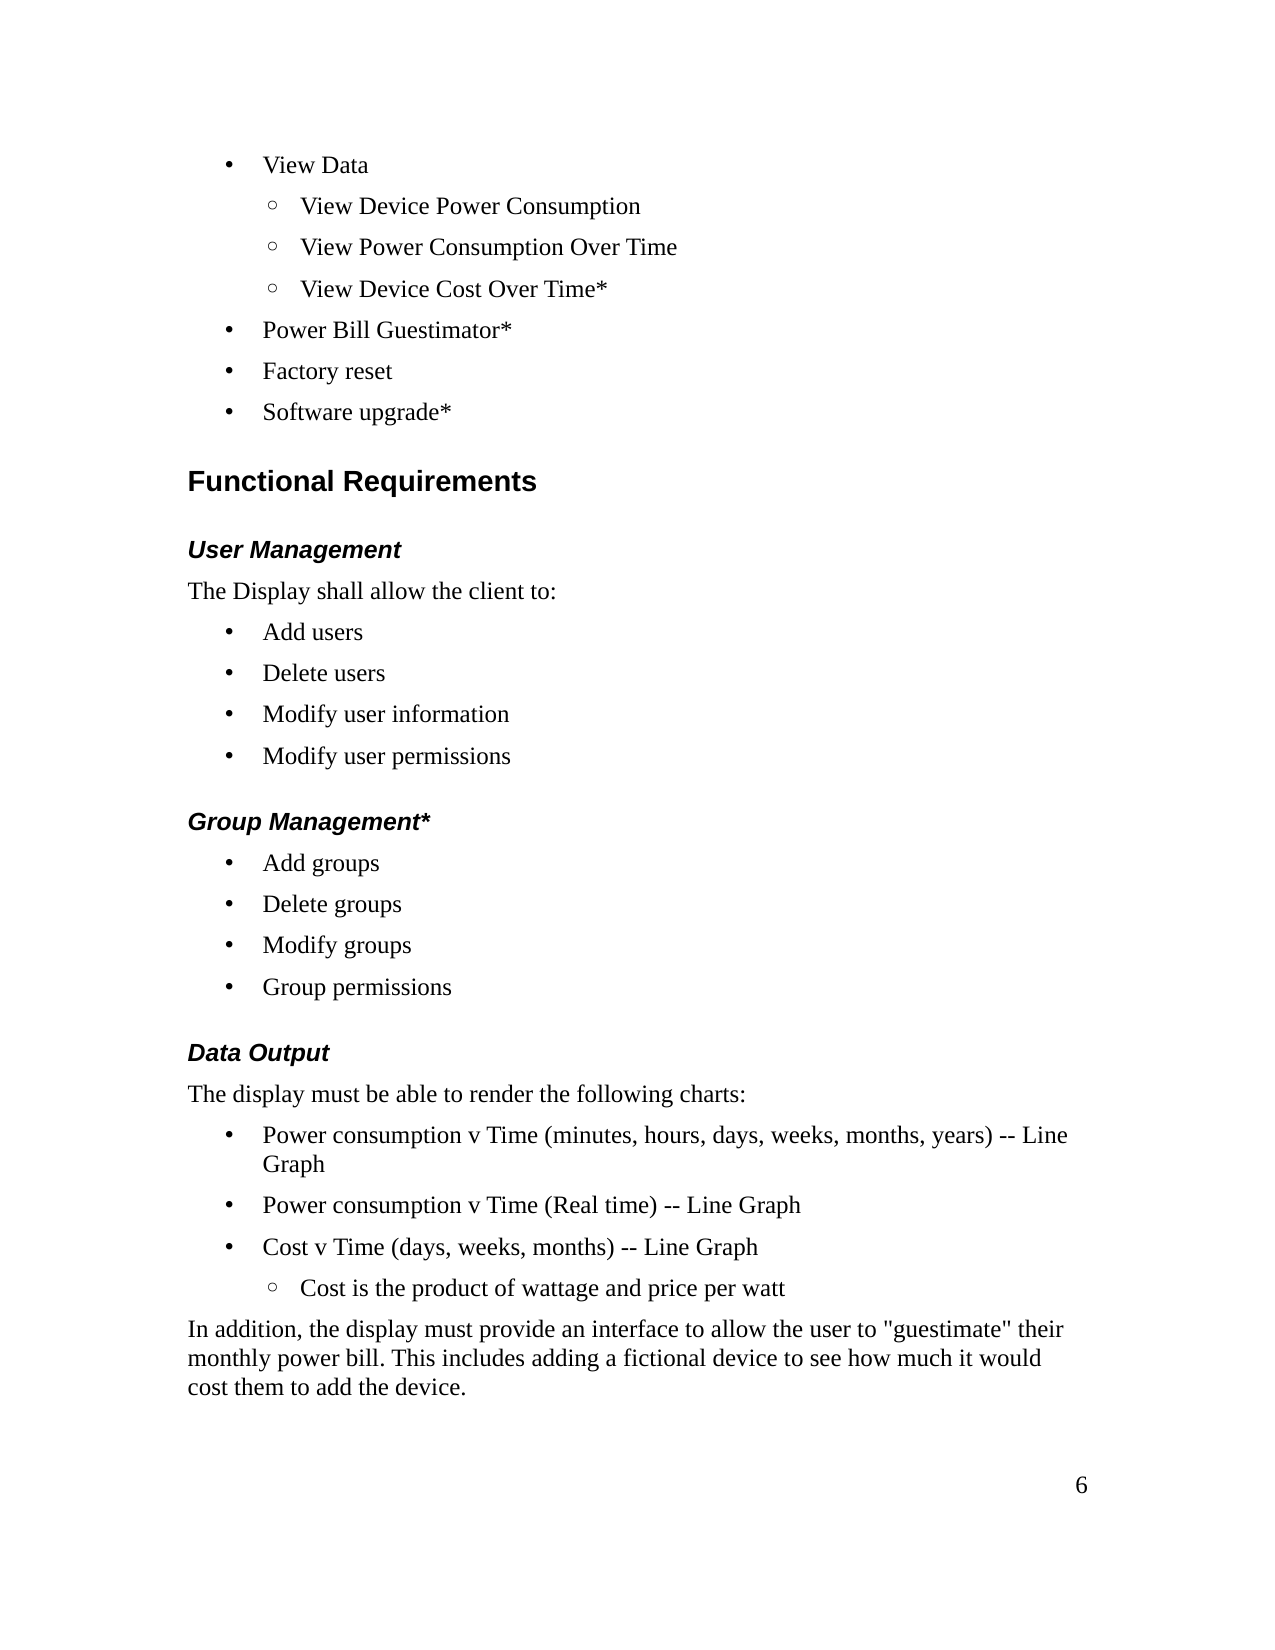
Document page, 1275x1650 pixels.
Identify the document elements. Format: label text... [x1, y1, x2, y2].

list Power consumption v Time (Real time) -- Line Graph [225, 1190, 1087, 1219]
text The Display shall allow the client to: [187, 576, 1087, 604]
list Cost is the product of wattage and price per watt [262, 1273, 1087, 1302]
list Cost v Time (days, weeks, months) -- Line Graph [225, 1232, 1087, 1260]
list View Power Consumption Over Time [262, 232, 1087, 261]
list Factory reset [225, 356, 1087, 385]
list Add users [225, 617, 1087, 646]
subtitle Data Output [187, 1038, 1087, 1067]
list View Device Cost Over Time* [262, 274, 1087, 302]
list Modify user information [225, 699, 1087, 728]
subtitle User Management [187, 535, 1087, 563]
subtitle Functional Requirements [187, 464, 1087, 497]
list Power consumption v Time (minutes, hours, days, weeks, months, years) -- Line Graph [225, 1120, 1087, 1178]
list Software upgrade* [225, 397, 1087, 426]
list Modify groups [225, 931, 1087, 959]
list View Data [225, 150, 1087, 179]
subtitle Group Management* [187, 807, 1087, 836]
list Delete groups [225, 889, 1087, 918]
list View Device Power Consumption [262, 191, 1087, 220]
list Group permissions [225, 972, 1087, 1001]
text In addition, the display must provide an interface to allow the user to "guestimate" their monthly power bill. This includes adding a fictional device to see how much it would cost them to add the device. [187, 1314, 1087, 1400]
list Add groups [225, 848, 1087, 877]
list Power Bill Guestimator* [225, 315, 1087, 344]
text The display must be able to render the following charts: [187, 1079, 1087, 1108]
list Delete users [225, 658, 1087, 687]
list Modify user permissions [225, 741, 1087, 769]
